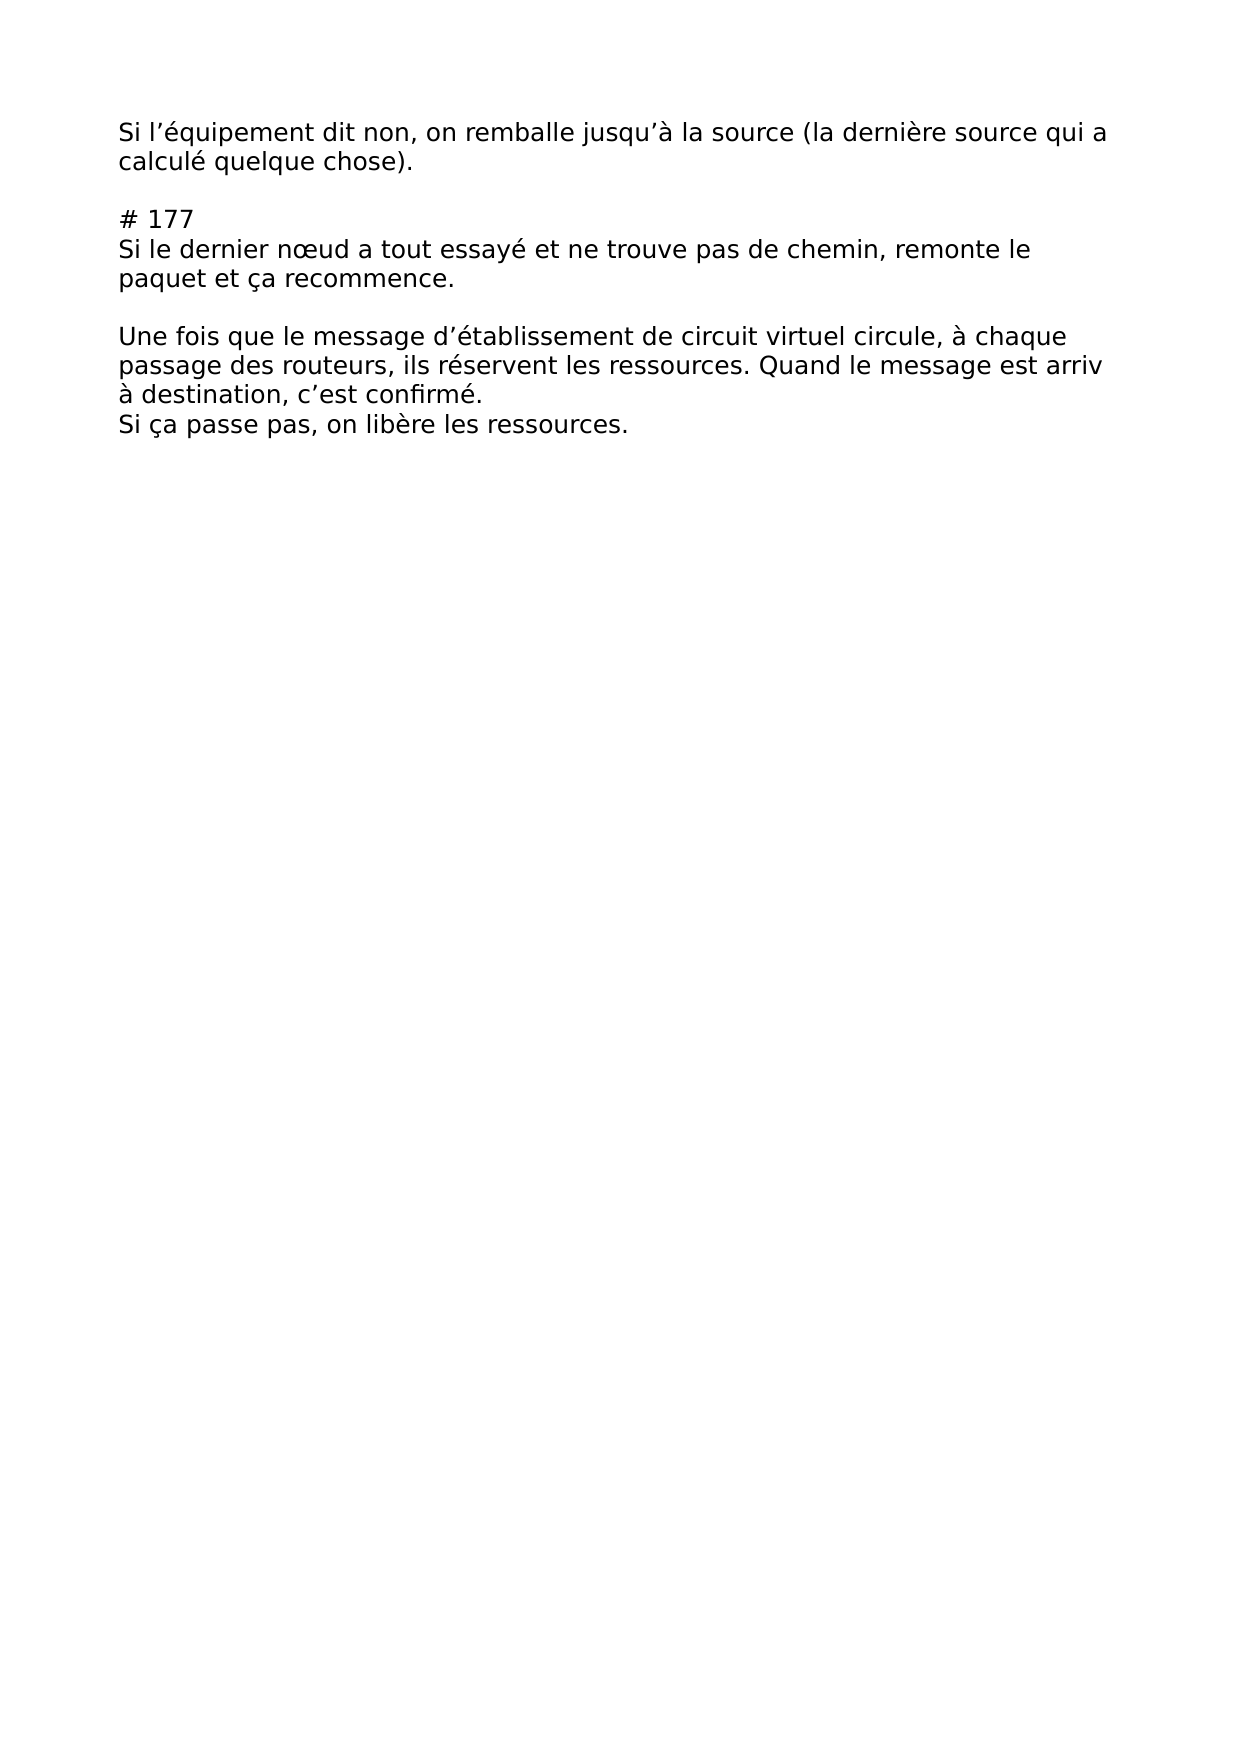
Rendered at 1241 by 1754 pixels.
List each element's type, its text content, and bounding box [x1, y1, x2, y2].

text Si l’équipement dit non, on remballe jusqu’à la source (la dernière source qui a calculé quelque chose). [118, 118, 1122, 176]
text Si ça passe pas, on libère les ressources. [118, 410, 1122, 439]
text Si le dernier nœud a tout essayé et ne trouve pas de chemin, remonte le paquet et ça recommence. [118, 235, 1122, 293]
text # 177 [118, 206, 1122, 235]
text Une fois que le message d’établissement de circuit virtuel circule, à chaque passage des routeurs, ils réservent les ressources. Quand le message est arriv à destination, c’est confirmé. [118, 322, 1122, 410]
